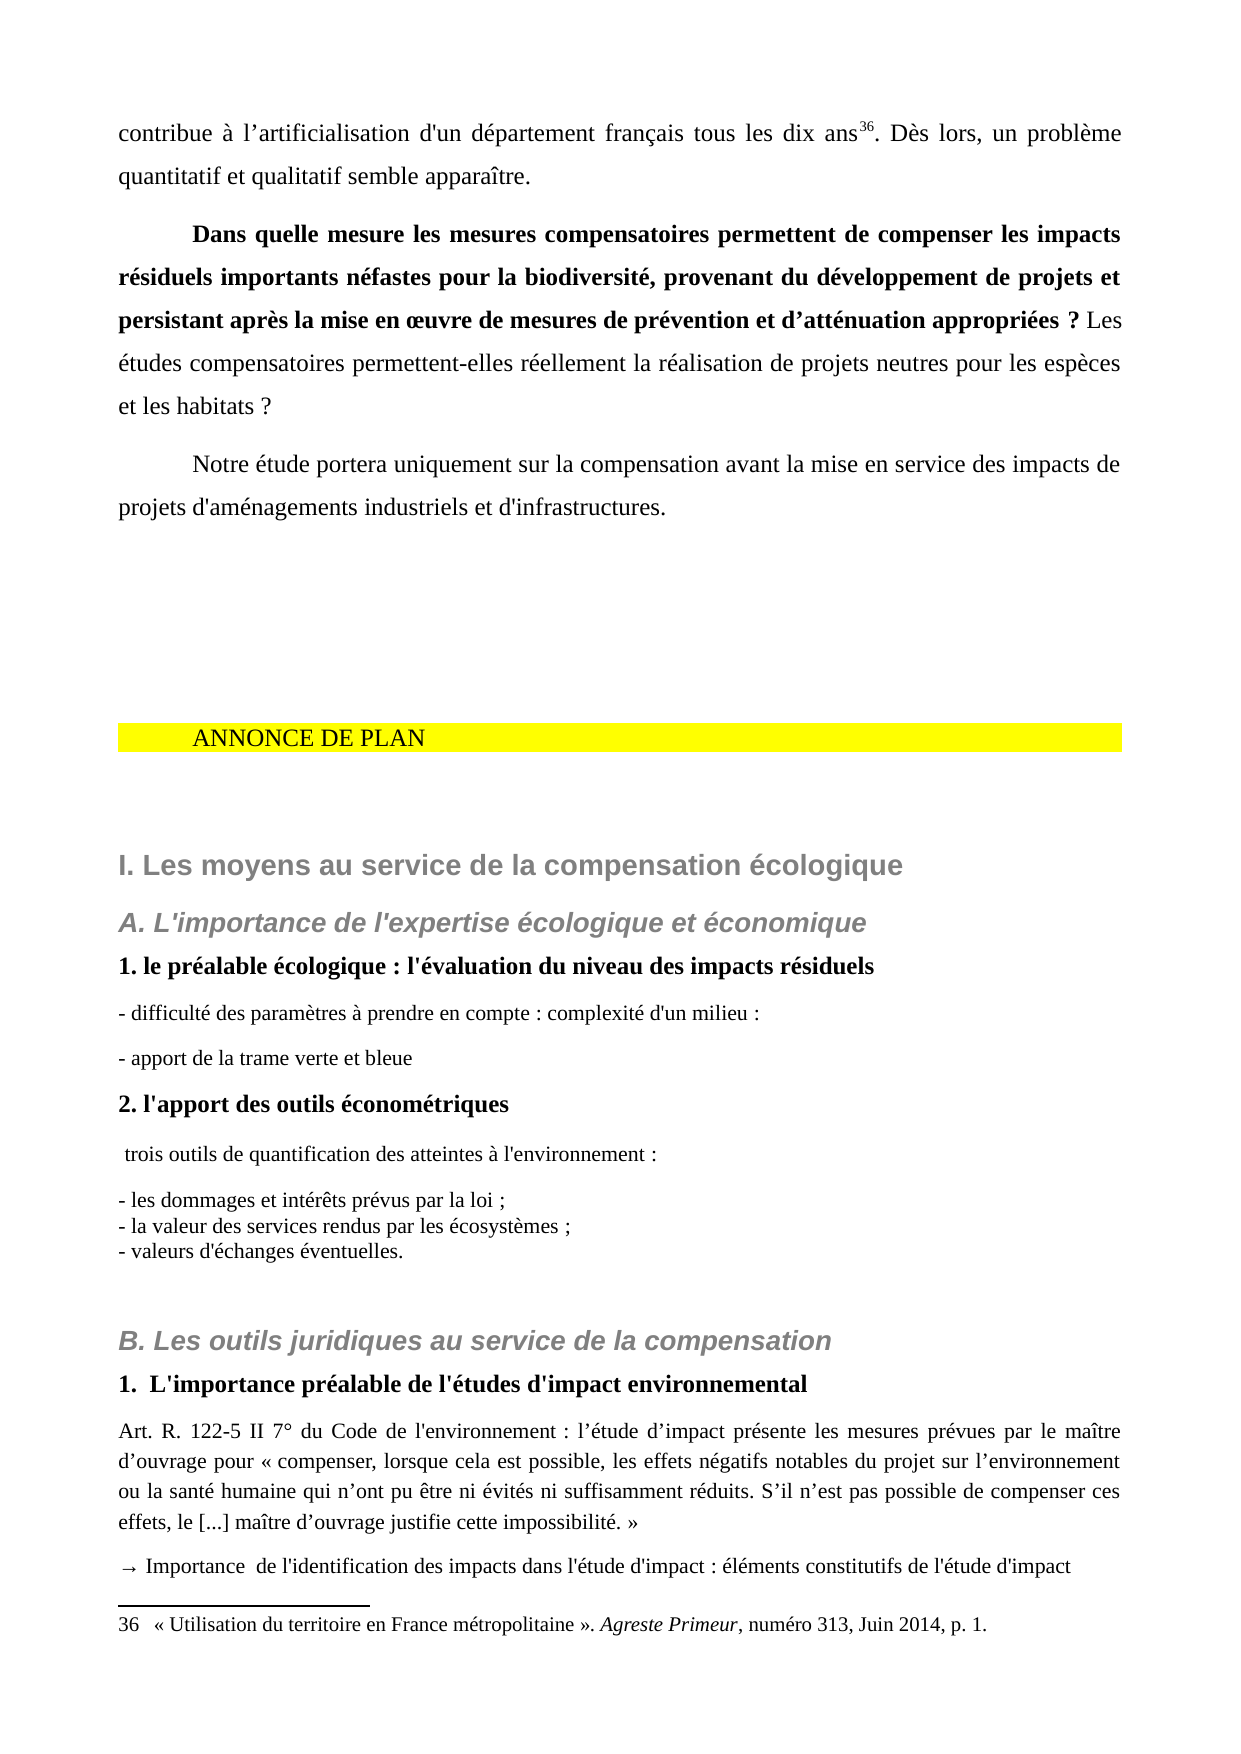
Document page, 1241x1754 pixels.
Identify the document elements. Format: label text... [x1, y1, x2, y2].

text 2. l'apport des outils économétriques [118, 1089, 1122, 1118]
text trois outils de quantification des atteintes à l'environnement : [118, 1138, 1122, 1167]
text ANNONCE DE PLAN [118, 723, 1122, 752]
subtitle I. Les moyens au service de la compensation écologique [118, 848, 1122, 881]
text - les dommages et intérêts prévus par la loi ; [118, 1187, 1122, 1213]
text - valeurs d'échanges éventuelles. [118, 1238, 1122, 1263]
subtitle B. Les outils juridiques au service de la compensation [118, 1325, 1122, 1357]
text - apport de la trame verte et bleue [118, 1044, 1122, 1070]
text 1. le préalable écologique : l'évaluation du niveau des impacts résiduels [118, 951, 1122, 979]
text → Importance de l'identification des impacts dans l'étude d'impact : éléments constitutifs de l'étude d'impact [118, 1553, 1122, 1579]
text - la valeur des services rendus par les écosystèmes ; [118, 1213, 1122, 1238]
text « Utilisation du territoire en France métropolitaine ». Agreste Primeur, numéro 313, Juin 2014, p. 1. [118, 1612, 1122, 1636]
text Art. R. 122-5 II 7° du Code de l'environnement : l’étude d’impact présente les mesures prévues par le maître d’ouvrage pour « compenser, lorsque cela est possible, les effets négatifs notables du projet sur l’environnement ou la santé humaine qui n’ont pu être ni évités ni suffisamment réduits. S’il n’est pas possible de compenser ces effets, le [...] maître d’ouvrage justifie cette impossibilité. » [118, 1418, 1122, 1534]
text 1. L'importance préalable de l'études d'impact environnemental [118, 1369, 1122, 1398]
subtitle A. L'importance de l'expertise écologique et économique [118, 906, 1122, 938]
text Notre étude portera uniquement sur la compensation avant la mise en service des impacts de projets d'aménagements industriels et d'infrastructures. [118, 449, 1122, 521]
text Dans quelle mesure les mesures compensatoires permettent de compenser les impacts résiduels importants néfastes pour la biodiversité, provenant du développement de projets et persistant après la mise en œuvre de mesures de prévention et d’atténuation appropriées ? Les études compensatoires permettent-elles réellement la réalisation de projets neutres pour les espèces et les habitats ? [118, 219, 1122, 420]
text contribue à l’artificialisation d'un département français tous les dix ans. Dès lors, un problème quantitatif et qualitatif semble apparaître. [118, 118, 1122, 190]
text - difficulté des paramètres à prendre en compte : complexité d'un milieu : [118, 1000, 1122, 1025]
